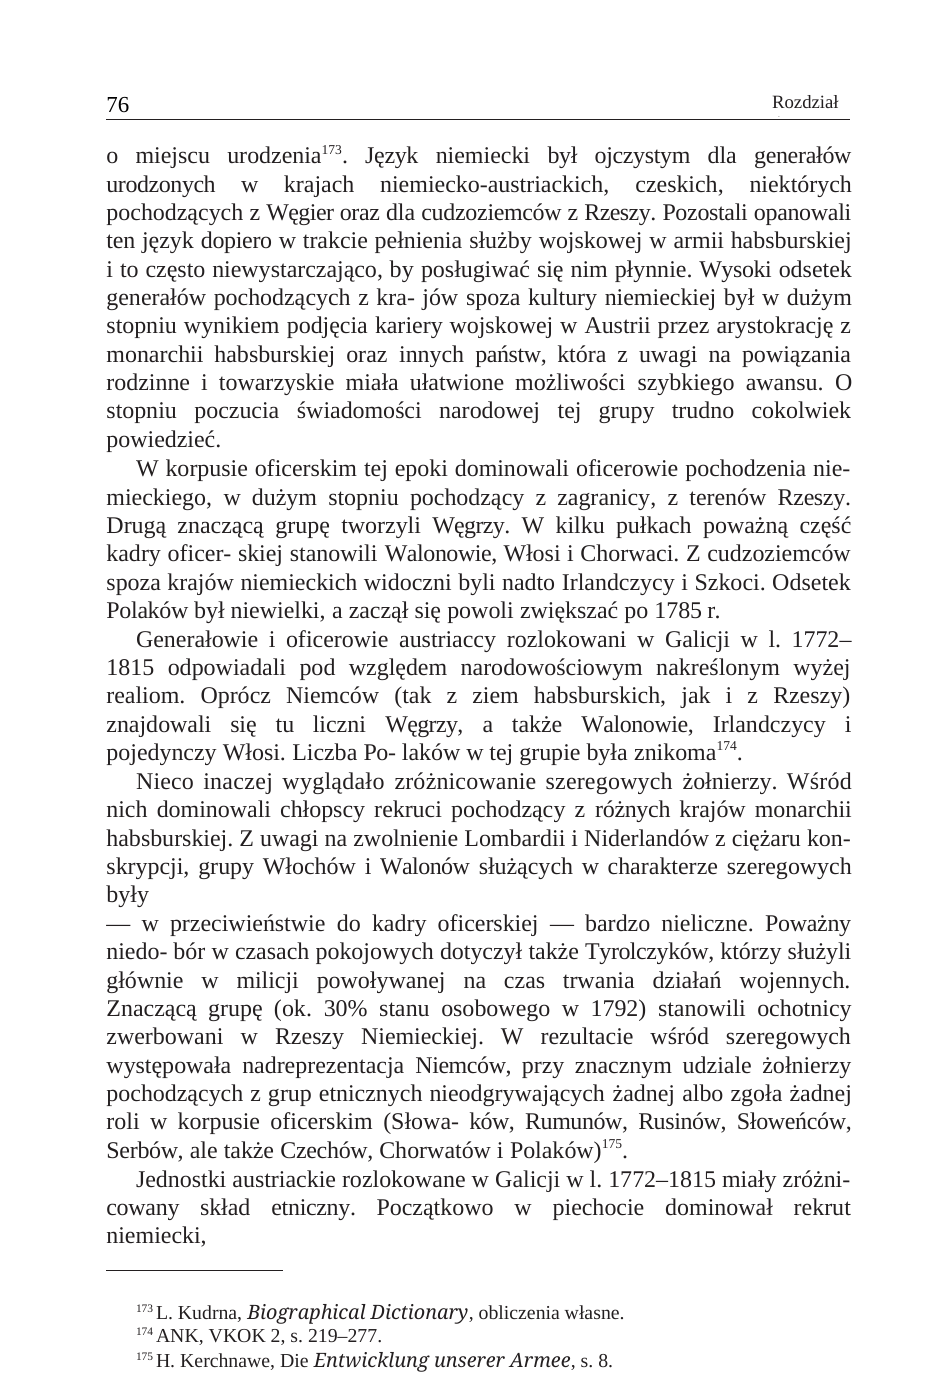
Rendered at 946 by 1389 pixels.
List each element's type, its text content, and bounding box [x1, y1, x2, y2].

text — w przeciwieństwie do kadry oficerskiej — bardzo nieliczne. Poważny niedo- bór w czasach pokojowych dotyczył także Tyrolczyków, którzy służyli głównie w milicji powoływanej na czas trwania działań wojennych. Znaczącą grupę (ok. 30% stanu osobowego w 1792) stanowili ochotnicy zwerbowani w Rzeszy Niemieckiej. W rezultacie wśród szeregowych występowała nadreprezentacja Niemców, przy znacznym udziale żołnierzy pochodzących z grup etnicznych nieodgrywających żadnej albo zgoła żadnej roli w korpusie oficerskim (Słowa- ków, Rumunów, Rusinów, Słoweńców, Serbów, ale także Czechów, Chorwatów i Polaków)175. [106, 909, 852, 1163]
text W korpusie oficerskim tej epoki dominowali oficerowie pochodzenia nie- mieckiego, w dużym stopniu pochodzący z zagranicy, z terenów Rzeszy. Drugą znaczącą grupę tworzyli Węgrzy. W kilku pułkach poważną część kadry oficer- skiej stanowili Walonowie, Włosi i Chorwaci. Z cudzoziemców spoza krajów niemieckich widoczni byli nadto Irlandczycy i Szkoci. Odsetek Polaków był niewielki, a zaczął się powoli zwiększać po 1785 r. [106, 454, 852, 623]
text Generałowie i oficerowie austriaccy rozlokowani w Galicji w l. 1772–1815 odpowiadali pod względem narodowościowym nakreślonym wyżej realiom. Oprócz Niemców (tak z ziem habsburskich, jak i z Rzeszy) znajdowali się tu liczni Węgrzy, a także Walonowie, Irlandczycy i pojedynczy Włosi. Liczba Po- laków w tej grupie była znikoma174. [106, 625, 852, 766]
text 175 H. Kerchnawe, Die Entwicklung unserer Armee, s. 8. [136, 1347, 879, 1373]
text o miejscu urodzenia173. Język niemiecki był ojczystym dla generałów urodzonych w krajach niemiecko-austriackich, czeskich, niektórych pochodzących z Węgier oraz dla cudzoziemców z Rzeszy. Pozostali opanowali ten język dopiero w trakcie pełnienia służby wojskowej w armii habsburskiej i to często niewystarczająco, by posługiwać się nim płynnie. Wysoki odsetek generałów pochodzących z kra- jów spoza kultury niemieckiej był w dużym stopniu wynikiem podjęcia kariery wojskowej w Austrii przez arystokrację z monarchii habsburskiej oraz innych państw, która z uwagi na powiązania rodzinne i towarzyskie miała ułatwione możliwości szybkiego awansu. O stopniu poczucia świadomości narodowej tej grupy trudno cokolwiek powiedzieć. [106, 142, 852, 452]
text Jednostki austriackie rozlokowane w Galicji w l. 1772–1815 miały zróżni- cowany skład etniczny. Początkowo w piechocie dominował rekrut niemiecki, [106, 1165, 852, 1249]
text Nieco inaczej wyglądało zróżnicowanie szeregowych żołnierzy. Wśród nich dominowali chłopscy rekruci pochodzący z różnych krajów monarchii habsburskiej. Z uwagi na zwolnienie Lombardii i Niderlandów z ciężaru kon- skrypcji, grupy Włochów i Walonów służących w charakterze szeregowych były [106, 767, 852, 908]
text 173 L. Kudrna, Biographical Dictionary, obliczenia własne. [136, 1299, 879, 1325]
text 174 ANK, VKOK 2, s. 219–277. [136, 1325, 879, 1347]
